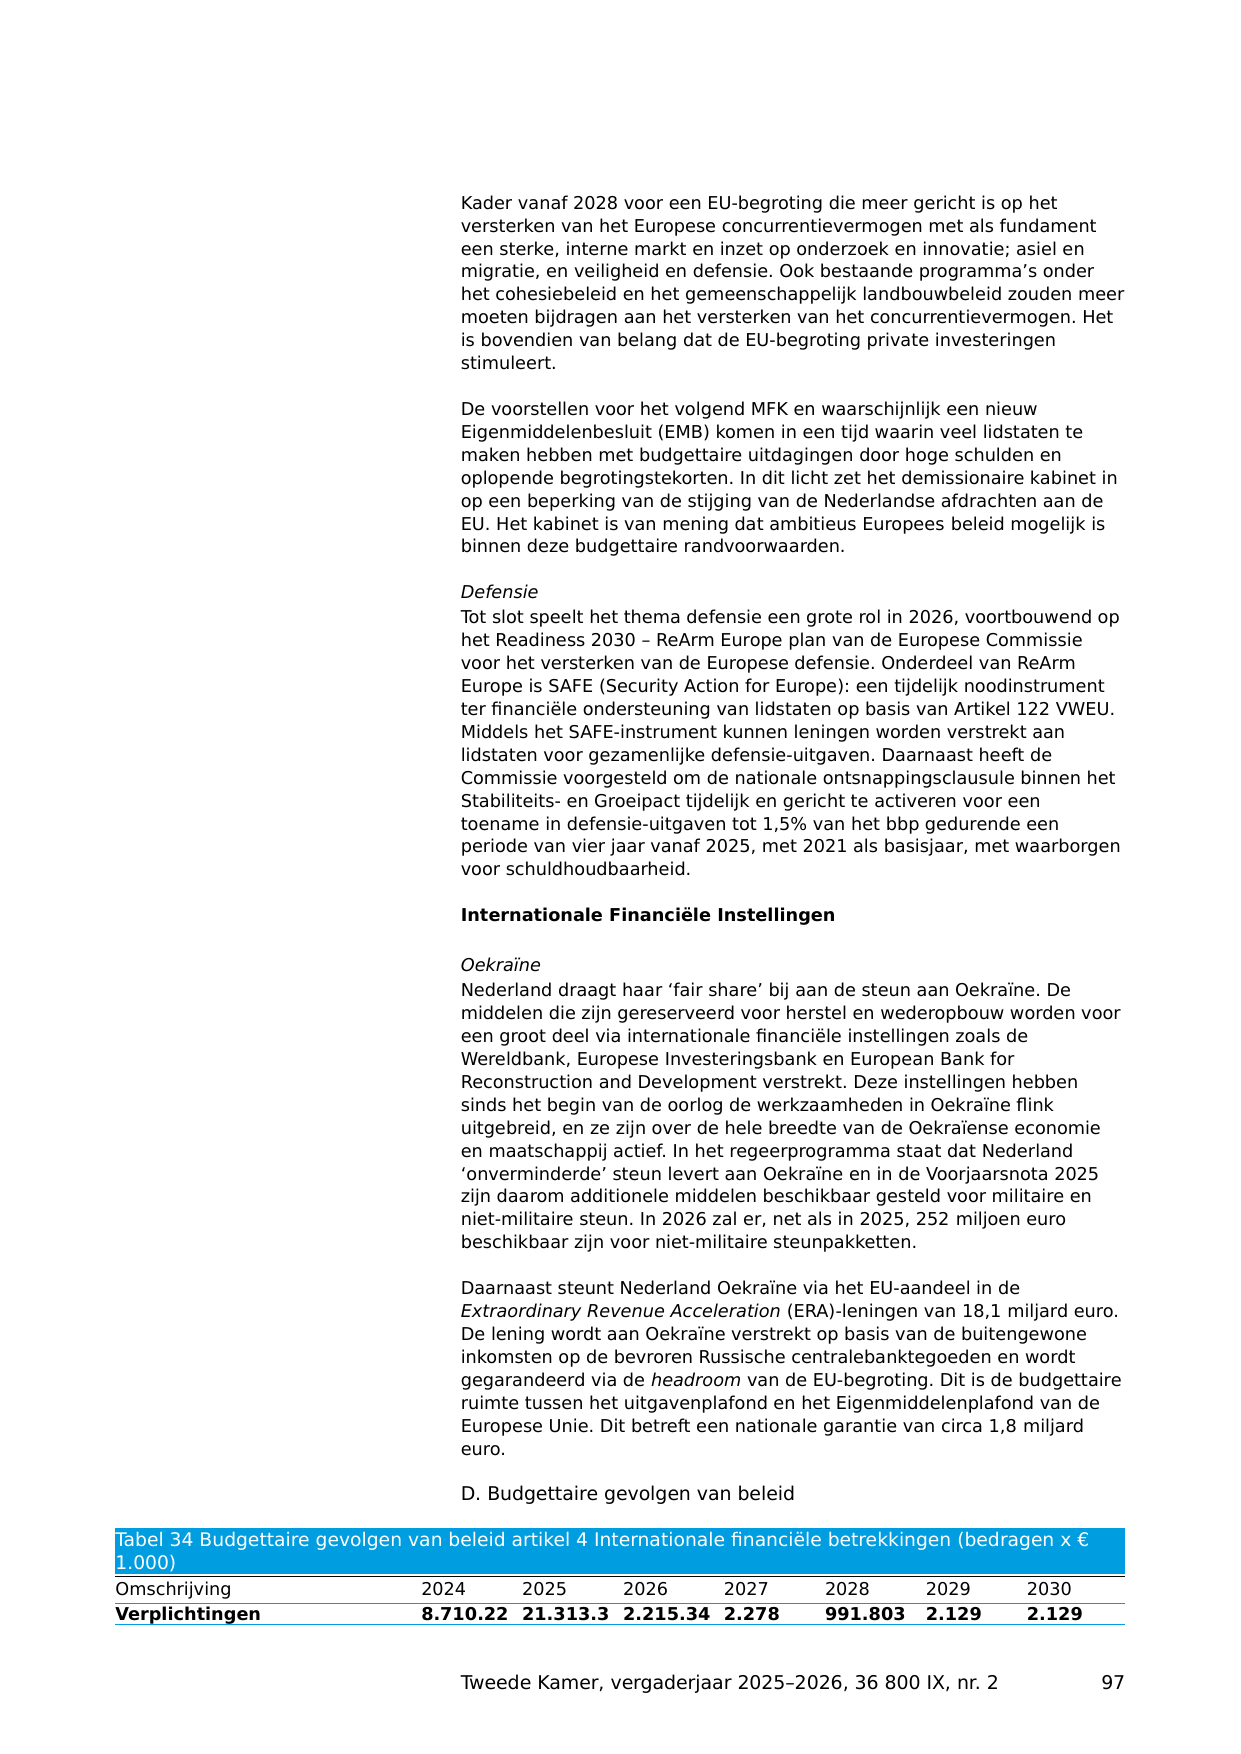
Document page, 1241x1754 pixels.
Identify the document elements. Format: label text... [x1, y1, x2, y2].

table_cell 2.278 [721, 1604, 822, 1624]
table_cell 2024 [418, 1577, 519, 1603]
text Daarnaast steunt Nederland Oekraïne via het EU-aandeel in de Extraordinary Revenue Acceleration (ERA)-leningen van 18,1 miljard euro. De lening wordt aan Oekraïne verstrekt op basis van de buitengewone inkomsten op de bevroren Russische centralebanktegoeden en wordt gegarandeerd via de headroom van de EU-begroting. Dit is de budgettaire ruimte tussen het uitgavenplafond en het Eigenmiddelenplafond van de Europese Unie. Dit betreft een nationale garantie van circa 1,8 miljard euro. [461, 1276, 1125, 1459]
text Kader vanaf 2028 voor een EU-begroting die meer gericht is op het versterken van het Europese concurrentievermogen met als fundament een sterke, interne markt en inzet op onderzoek en innovatie; asiel en migratie, en veiligheid en defensie. Ook bestaande programma’s onder het cohesiebeleid en het gemeenschappelijk landbouwbeleid zouden meer moeten bijdragen aan het versterken van het concurrentievermogen. Het is bovendien van belang dat de EU-begroting private investeringen stimuleert. [461, 191, 1125, 374]
text De voorstellen voor het volgend MFK en waarschijnlijk een nieuw Eigenmiddelenbesluit (EMB) komen in een tijd waarin veel lidstaten te maken hebben met budgettaire uitdagingen door hoge schulden en oplopende begrotingstekorten. In dit licht zet het demissionaire kabinet in op een beperking van de stijging van de Nederlandse afdrachten aan de EU. Het kabinet is van mening dat ambitieus Europees beleid mogelijk is binnen deze budgettaire randvoorwaarden. [461, 397, 1125, 557]
text Nederland draagt haar ‘fair share’ bĳ aan de steun aan Oekraïne. De middelen die zĳn gereserveerd voor herstel en wederopbouw worden voor een groot deel via internationale financiële instellingen zoals de Wereldbank, Europese Investeringsbank en European Bank for Reconstruction and Development verstrekt. Deze instellingen hebben sinds het begin van de oorlog de werkzaamheden in Oekraïne flink uitgebreid, en ze zĳn over de hele breedte van de Oekraïense economie en maatschappĳ actief. In het regeerprogramma staat dat Nederland ‘onverminderde’ steun levert aan Oekraïne en in de Voorjaarsnota 2025 zĳn daarom additionele middelen beschikbaar gesteld voor militaire en niet-militaire steun. In 2026 zal er, net als in 2025, 252 miljoen euro beschikbaar zĳn voor niet-militaire steunpakketten. [461, 978, 1125, 1253]
text Tot slot speelt het thema defensie een grote rol in 2026, voortbouwend op het Readiness 2030 – ReArm Europe plan van de Europese Commissie voor het versterken van de Europese defensie. Onderdeel van ReArm Europe is SAFE (Security Action for Europe): een tijdelijk noodinstrument ter financiële ondersteuning van lidstaten op basis van Artikel 122 VWEU. Middels het SAFE-instrument kunnen leningen worden verstrekt aan lidstaten voor gezamenlijke defensie-uitgaven. Daarnaast heeft de Commissie voorgesteld om de nationale ontsnappingsclausule binnen het Stabiliteits- en Groeipact tijdelijk en gericht te activeren voor een toename in defensie-uitgaven tot 1,5% van het bbp gedurende een periode van vier jaar vanaf 2025, met 2021 als basisjaar, met waarborgen voor schuldhoudbaarheid. [461, 605, 1125, 880]
title D. Budgettaire gevolgen van beleid [461, 1482, 1125, 1504]
table_cell 2028 [822, 1577, 923, 1603]
table_cell 2.129 [923, 1604, 1024, 1624]
table_cell 991.803 [822, 1604, 923, 1624]
text Internationale Financiële Instellingen [461, 903, 1125, 926]
text Oekraïne [461, 953, 1125, 976]
table_cell 2027 [721, 1577, 822, 1603]
table_cell 2030 [1024, 1577, 1125, 1603]
table_cell 2026 [620, 1577, 721, 1603]
table_cell 2025 [519, 1577, 620, 1603]
table_cell 2.129 [1024, 1604, 1125, 1624]
table_cell Omschrijving [115, 1577, 418, 1603]
table_cell Verplichtingen [115, 1604, 418, 1624]
text Defensie [461, 580, 1125, 603]
table_cell 21.313.3 [519, 1604, 620, 1624]
table_cell 2.215.34 [620, 1604, 721, 1624]
table_cell 2029 [923, 1577, 1024, 1603]
table_cell 8.710.22 [418, 1604, 519, 1624]
